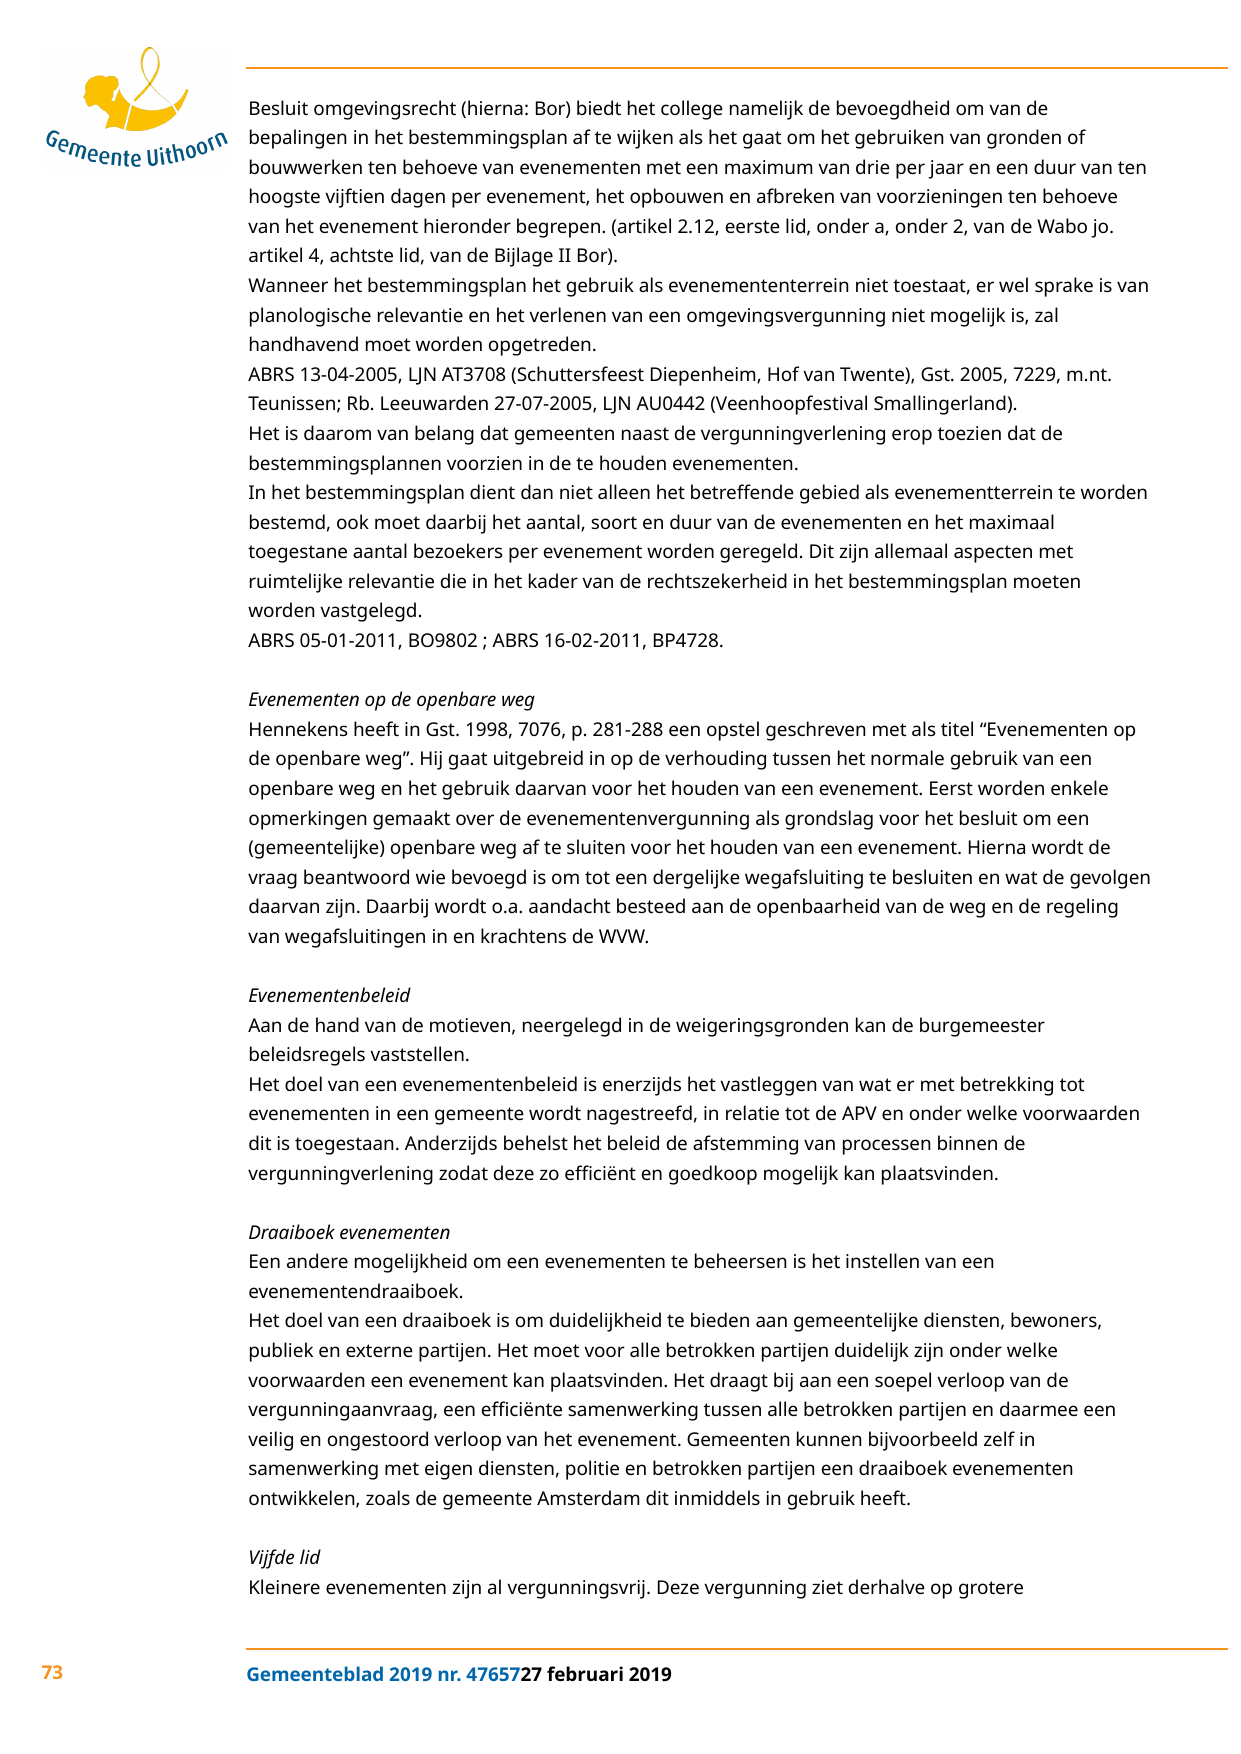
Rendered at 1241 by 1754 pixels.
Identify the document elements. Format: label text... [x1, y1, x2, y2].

text Wanneer het bestemmingsplan het gebruik als evenemententerrein niet toestaat, er wel sprake is van planologische relevantie en het verlenen van een omgevingsvergunning niet mogelijk is, zal handhavend moet worden opgetreden. [248, 272, 1152, 357]
picture [41, 47, 231, 172]
text Het doel van een evenementenbeleid is enerzijds het vastleggen van wat er met betrekking tot evenementen in een gemeente wordt nagestreefd, in relatie tot de APV en onder welke voorwaarden dit is toegestaan. Anderzijds behelst het beleid de afstemming van processen binnen de vergunningverlening zodat deze zo efficiënt en goedkoop mogelijk kan plaatsvinden. [248, 1071, 1152, 1186]
text ABRS 13-04-2005, LJN AT3708 (Schuttersfeest Diepenheim, Hof van Twente), Gst. 2005, 7229, m.nt. Teunissen; Rb. Leeuwarden 27-07-2005, LJN AU0442 (Veenhoopfestival Smallingerland). [248, 361, 1152, 416]
text Het doel van een draaiboek is om duidelijkheid te bieden aan gemeentelijke diensten, bewoners, publiek en externe partijen. Het moet voor alle betrokken partijen duidelijk zijn onder welke voorwaarden een evenement kan plaatsvinden. Het draagt bij aan een soepel verloop van de vergunningaanvraag, een efficiënte samenwerking tussen alle betrokken partijen en daarmee een veilig en ongestoord verloop van het evenement. Gemeenten kunnen bijvoorbeeld zelf in samenwerking met eigen diensten, politie en betrokken partijen een draaiboek evenementen ontwikkelen, zoals de gemeente Amsterdam dit inmiddels in gebruik heeft. [248, 1308, 1152, 1511]
text Het is daarom van belang dat gemeenten naast de vergunningverlening erop toezien dat de bestemmingsplannen voorzien in de te houden evenementen. [248, 420, 1152, 476]
text Draaiboek evenementen [248, 1219, 1152, 1245]
text Kleinere evenementen zijn al vergunningsvrij. Deze vergunning ziet derhalve op grotere [248, 1574, 1152, 1600]
text Evenementen op de openbare weg [248, 686, 1152, 712]
text Hennekens heeft in Gst. 1998, 7076, p. 281-288 een opstel geschreven met als titel “Evenementen op de openbare weg”. Hij gaat uitgebreid in op de verhouding tussen het normale gebruik van een openbare weg en het gebruik daarvan voor het houden van een evenement. Eerst worden enkele opmerkingen gemaakt over de evenementenvergunning als grondslag voor het besluit om een (gemeentelijke) openbare weg af te sluiten voor het houden van een evenement. Hierna wordt de vraag beantwoord wie bevoegd is om tot een dergelijke wegafsluiting te besluiten en wat de gevolgen daarvan zijn. Daarbij wordt o.a. aandacht besteed aan de openbaarheid van de weg en de regeling van wegafsluitingen in en krachtens de WVW. [248, 716, 1152, 949]
text Vijfde lid [248, 1544, 1152, 1570]
text Een andere mogelijkheid om een evenementen te beheersen is het instellen van een evenementendraaiboek. [248, 1248, 1152, 1304]
text In het bestemmingsplan dient dan niet alleen het betreffende gebied als evenementterrein te worden bestemd, ook moet daarbij het aantal, soort en duur van de evenementen en het maximaal toegestane aantal bezoekers per evenement worden geregeld. Dit zijn allemaal aspecten met ruimtelijke relevantie die in het kader van de rechtszekerheid in het bestemmingsplan moeten worden vastgelegd. [248, 479, 1152, 623]
text Aan de hand van de motieven, neergelegd in de weigeringsgronden kan de burgemeester beleidsregels vaststellen. [248, 1012, 1152, 1067]
text Besluit omgevingsrecht (hierna: Bor) biedt het college namelijk de bevoegdheid om van de bepalingen in het bestemmingsplan af te wijken als het gaat om het gebruiken van gronden of bouwwerken ten behoeve van evenementen met een maximum van drie per jaar en een duur van ten hoogste vijftien dagen per evenement, het opbouwen en afbreken van voorzieningen ten behoeve van het evenement hieronder begrepen. (artikel 2.12, eerste lid, onder a, onder 2, van de Wabo jo. artikel 4, achtste lid, van de Bijlage II Bor). [248, 95, 1152, 268]
text ABRS 05-01-2011, BO9802 ; ABRS 16-02-2011, BP4728. [248, 627, 1152, 653]
text Evenementenbeleid [248, 982, 1152, 1008]
